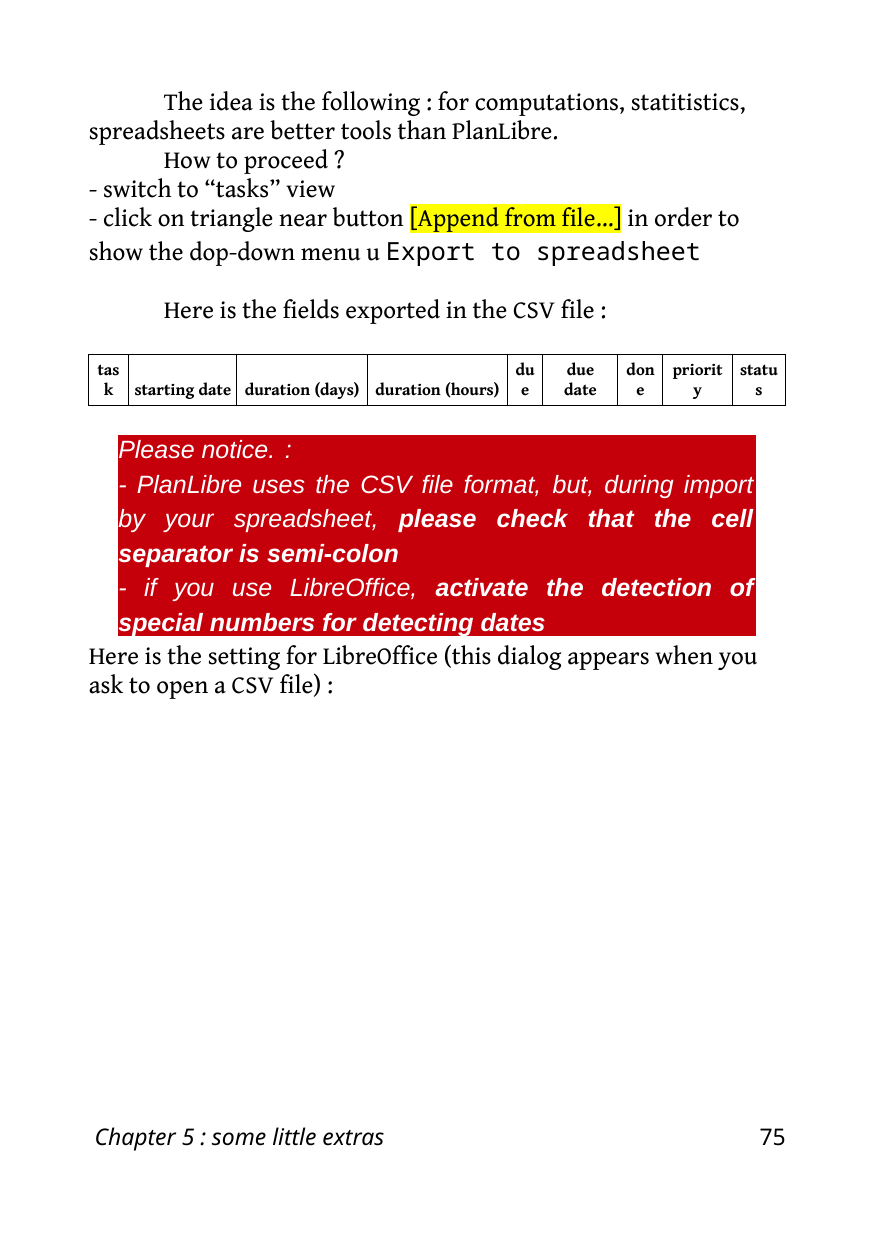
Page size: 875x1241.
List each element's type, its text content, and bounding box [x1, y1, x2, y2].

text - PlanLibre uses the CSV file format, but, during import by your spreadsheet, please check that the cell separator is semi-colon [118, 470, 756, 567]
text Here is the fields exported in the CSV file : [88, 296, 786, 325]
table_header status [733, 355, 785, 405]
text The idea is the following : for computations, statitistics, spreadsheets are better tools than PlanLibre. [88, 88, 786, 146]
table_header done [618, 355, 662, 405]
table_header duration (days) [237, 355, 367, 405]
table_header starting date [129, 355, 236, 405]
text - click on triangle near button [Append from file…] in order to show the dop-down menu u Export to spreadsheet [88, 204, 786, 267]
table_header duration (hours) [368, 355, 507, 405]
text - switch to “tasks” view [88, 175, 786, 204]
text Here is the setting for LibreOffice (this dialog appears when you ask to open a CSV file) : [88, 642, 786, 700]
table_header priority [663, 355, 732, 405]
text Please notice. : [118, 435, 756, 464]
text How to proceed ? [88, 146, 786, 175]
table_header due [508, 355, 542, 405]
table_header task [89, 355, 128, 405]
table_header due date [543, 355, 617, 405]
text - if you use LibreOffice, activate the detection of special numbers for detecting dates [118, 573, 756, 636]
